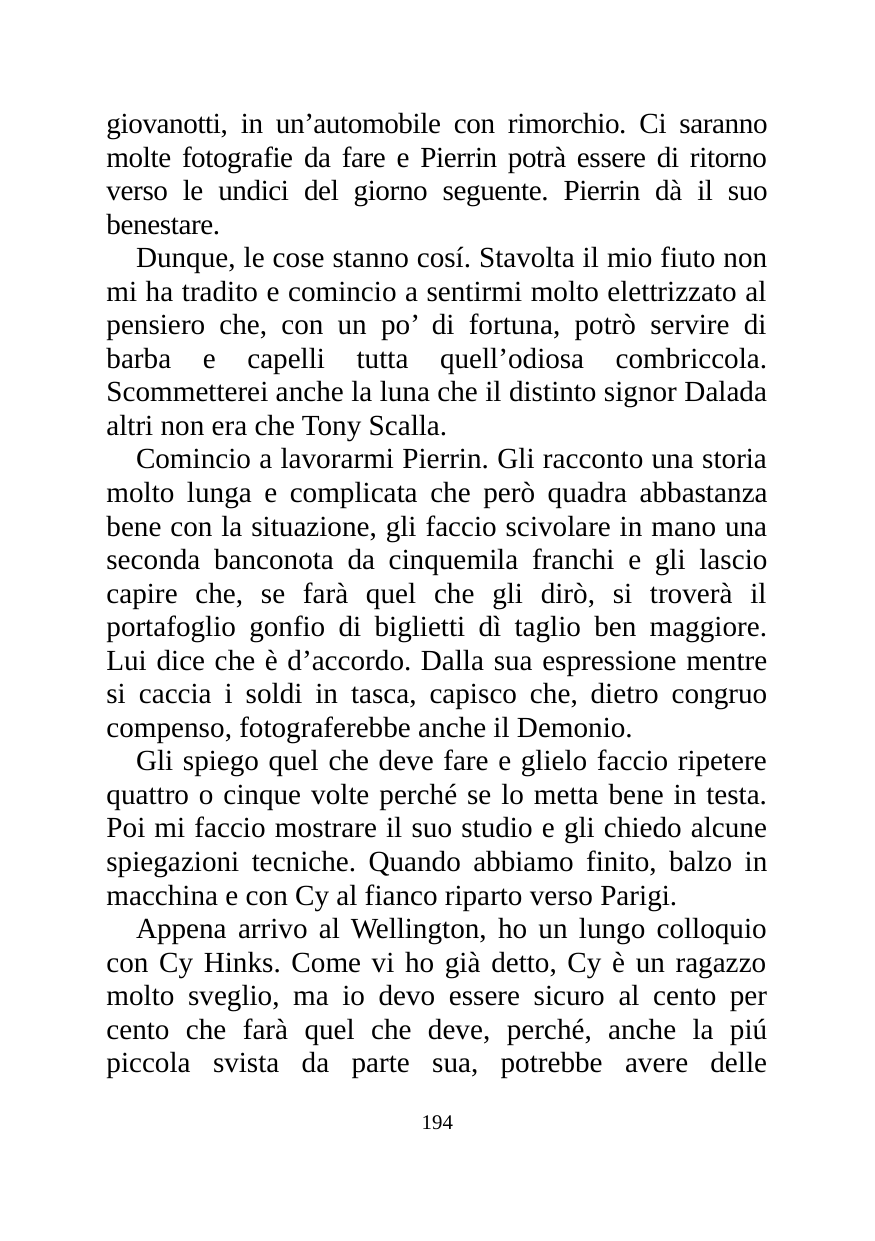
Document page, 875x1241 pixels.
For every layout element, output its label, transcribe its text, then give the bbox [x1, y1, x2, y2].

text Dunque, le cose stanno cosí. Stavolta il mio fiuto non mi ha tradito e comincio a sentirmi molto elettrizzato al pensiero che, con un po’ di fortuna, potrò servire di barba e capelli tutta quell’odiosa combriccola. Scommetterei anche la luna che il distinto signor Dalada altri non era che Tony Scalla. [106, 240, 768, 442]
text Appena arrivo al Wellington, ho un lungo colloquio con Cy Hinks. Come vi ho già detto, Cy è un ragazzo molto sveglio, ma io devo essere sicuro al cento per cento che farà quel che deve, perché, anche la piú piccola svista da parte sua, potrebbe avere delle [106, 911, 768, 1079]
text Gli spiego quel che deve fare e glielo faccio ripetere quattro o cinque volte perché se lo metta bene in testa. Poi mi faccio mostrare il suo studio e gli chiedo alcune spiegazioni tecniche. Quando abbiamo finito, balzo in macchina e con Cy al fianco riparto verso Parigi. [106, 743, 768, 911]
text giovanotti, in un’automobile con rimorchio. Ci saranno molte fotografie da fare e Pierrin potrà essere di ritorno verso le undici del giorno seguente. Pierrin dà il suo benestare. [106, 106, 768, 240]
text Comincio a lavorarmi Pierrin. Gli racconto una storia molto lunga e complicata che però quadra abbastanza bene con la situazione, gli faccio scivolare in mano una seconda banconota da cinquemila franchi e gli lascio capire che, se farà quel che gli dirò, si troverà il portafoglio gonfio di biglietti dì taglio ben maggiore. Lui dice che è d’accordo. Dalla sua espressione mentre si caccia i soldi in tasca, capisco che, dietro congruo compenso, fotograferebbe anche il Demonio. [106, 442, 768, 743]
